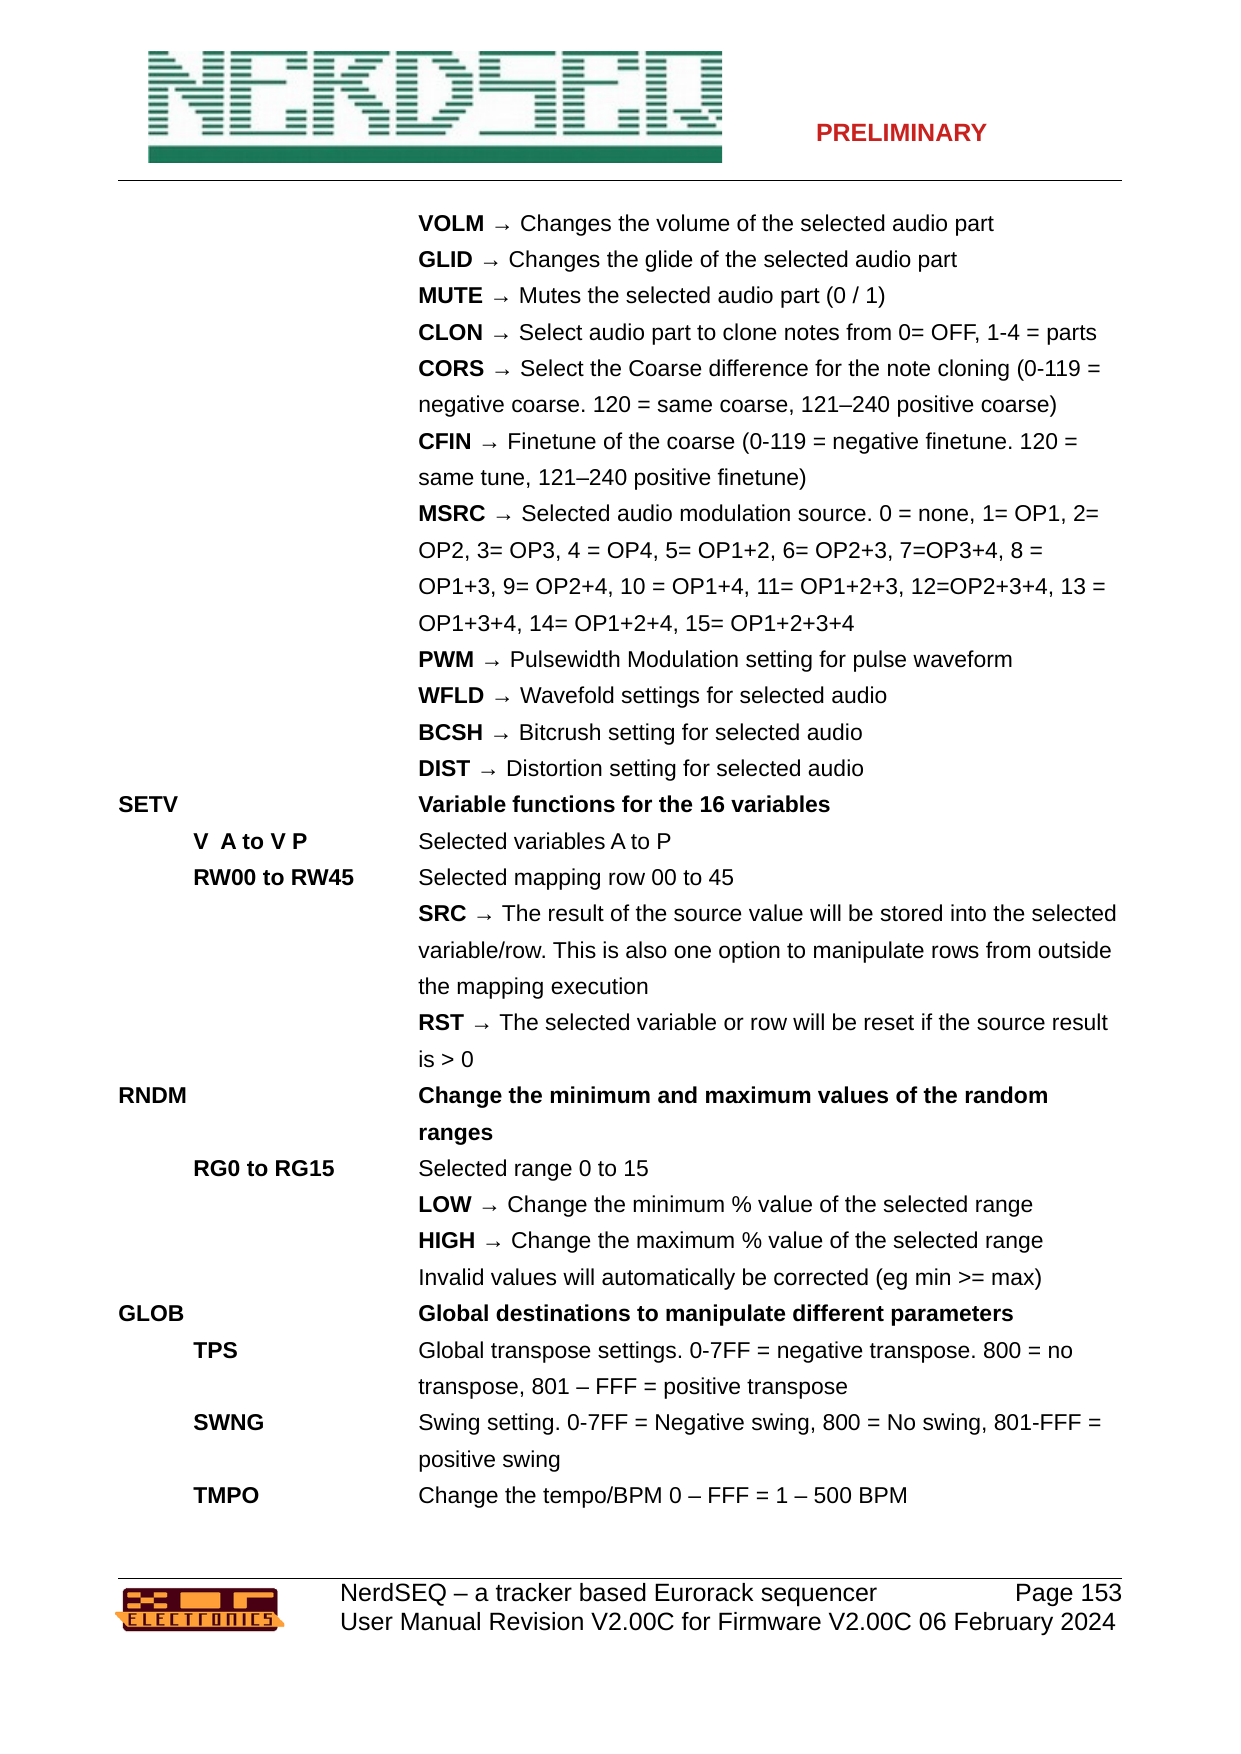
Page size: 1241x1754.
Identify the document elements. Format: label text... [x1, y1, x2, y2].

text V A to V P Selected variables A to P [118, 828, 1122, 854]
text GLID → Changes the glide of the selected audio part [118, 246, 1122, 272]
picture [115, 1584, 285, 1634]
text BCSH → Bitcrush setting for selected audio [118, 718, 1122, 745]
text VOLM → Changes the volume of the selected audio part [118, 209, 1122, 236]
text LOW → Change the minimum % value of the selected range [118, 1191, 1122, 1217]
text CLON → Select audio part to clone notes from 0= OFF, 1-4 = parts [118, 319, 1122, 345]
text RW00 to RW45 Selected mapping row 00 to 45 [118, 864, 1122, 890]
text MSRC → Selected audio modulation source. 0 = none, 1= OP1, 2= OP2, 3= OP3, 4 = OP4, 5= OP1+2, 6= OP2+3, 7=OP3+4, 8 = OP1+3, 9= OP2+4, 10 = OP1+4, 11= OP1+2+3, 12=OP2+3+4, 13 = OP1+3+4, 14= OP1+2+4, 15= OP1+2+3+4 [118, 500, 1122, 636]
text Invalid values will automatically be corrected (eg min >= max) [118, 1264, 1122, 1290]
text SETV Variable functions for the 16 variables [118, 791, 1122, 818]
text TMPO Change the tempo/BPM 0 – FFF = 1 – 500 BPM [118, 1482, 1122, 1508]
text WFLD → Wavefold settings for selected audio [118, 682, 1122, 708]
text GLOB Global destinations to manipulate different parameters [118, 1300, 1122, 1327]
text RG0 to RG15 Selected range 0 to 15 [118, 1155, 1122, 1181]
text CFIN → Finetune of the coarse (0-119 = negative finetune. 120 = same tune, 121–240 positive finetune) [118, 428, 1122, 490]
text SRC → The result of the source value will be stored into the selected variable/row. This is also one option to manipulate rows from outside the mapping execution [118, 900, 1122, 999]
text HIGH → Change the maximum % value of the selected range [118, 1227, 1122, 1254]
text PWM → Pulsewidth Modulation setting for pulse waveform [118, 646, 1122, 672]
text CORS → Select the Coarse difference for the note cloning (0-119 = negative coarse. 120 = same coarse, 121–240 positive coarse) [118, 355, 1122, 418]
text TPS Global transpose settings. 0-7FF = negative transpose. 800 = no transpose, 801 – FFF = positive transpose [118, 1337, 1122, 1399]
text RNDM Change the minimum and maximum values of the random ranges [118, 1082, 1122, 1145]
picture [148, 51, 723, 163]
text MUTE → Mutes the selected audio part (0 / 1) [118, 282, 1122, 309]
text SWNG Swing setting. 0-7FF = Negative swing, 800 = No swing, 801-FFF = positive swing [118, 1409, 1122, 1472]
text RST → The selected variable or row will be reset if the source result is > 0 [118, 1009, 1122, 1072]
text DIST → Distortion setting for selected audio [118, 755, 1122, 781]
